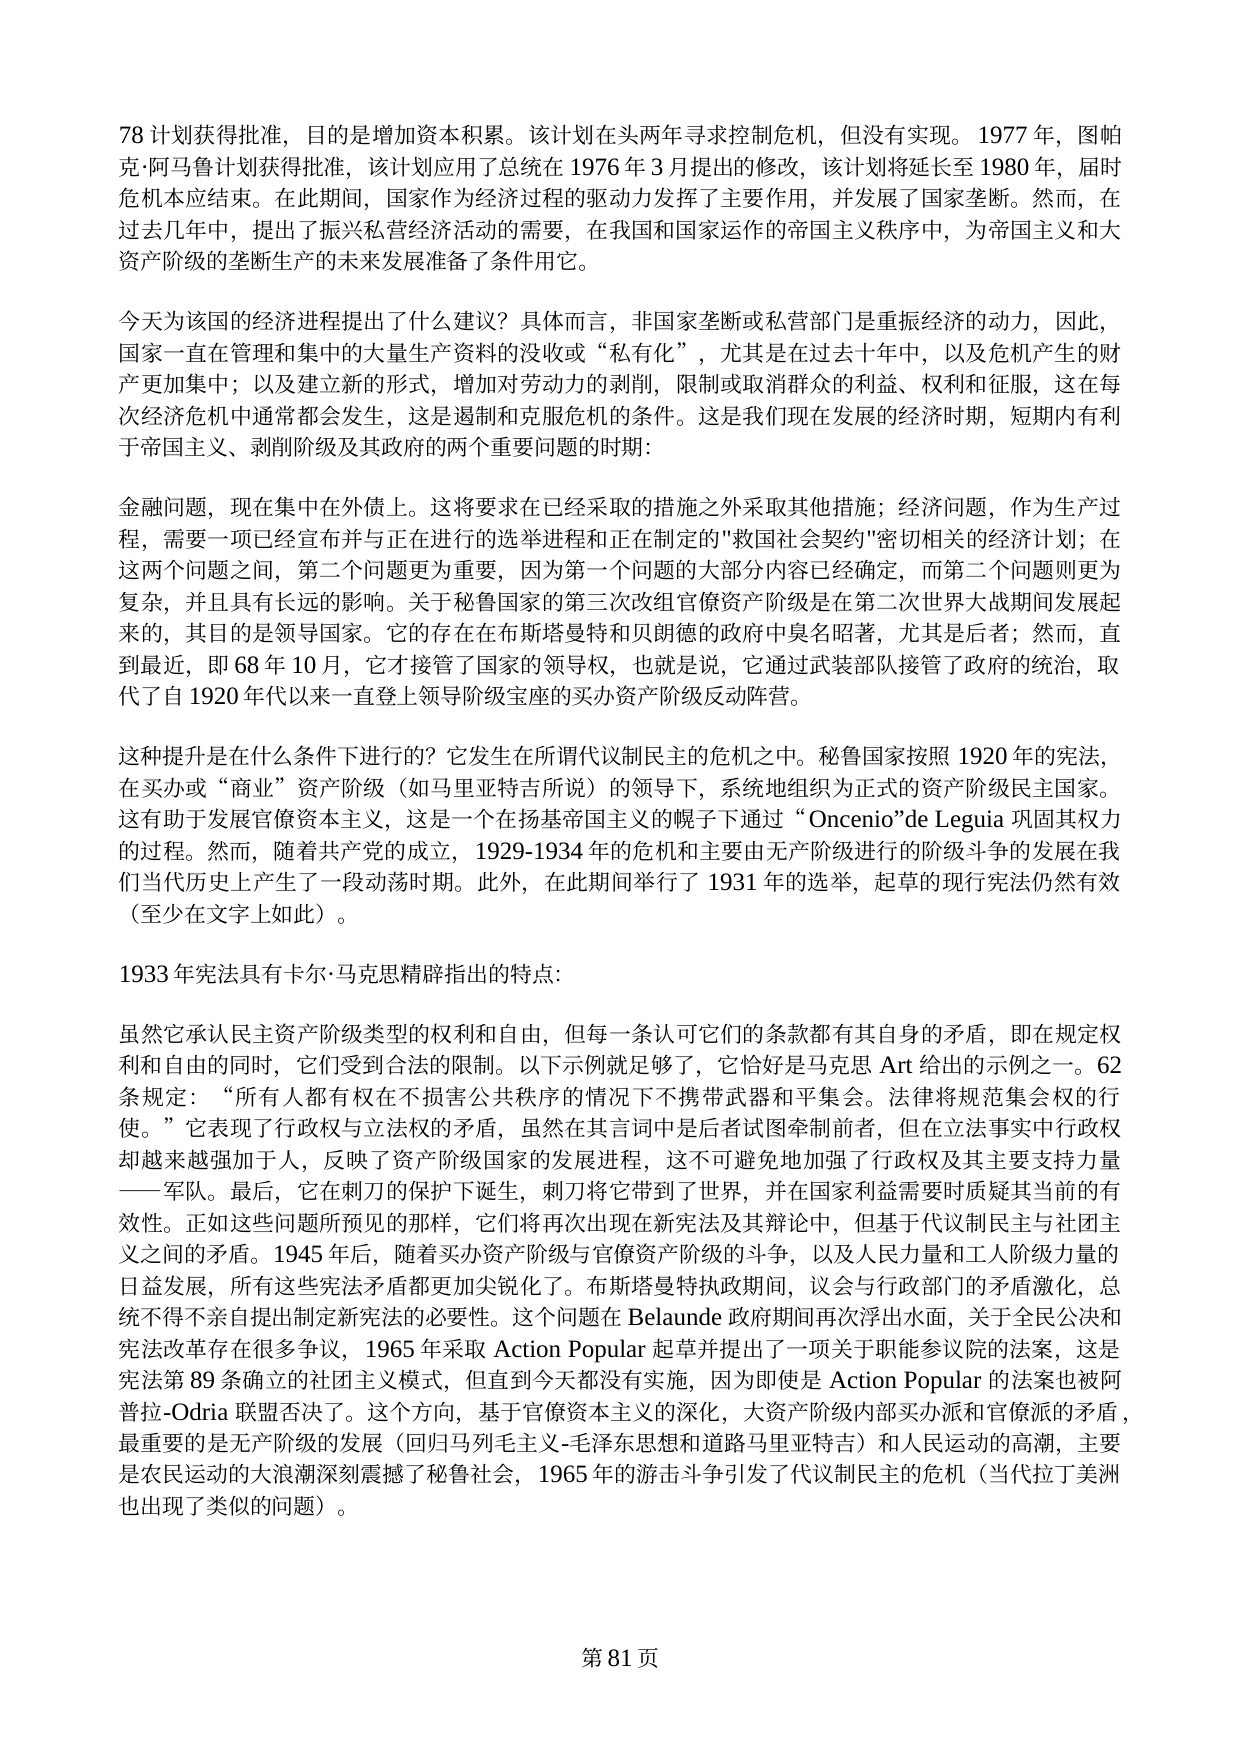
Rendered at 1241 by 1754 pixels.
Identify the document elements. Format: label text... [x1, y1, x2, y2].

text 今天为该国的经济进程提出了什么建议？具体而言，非国家垄断或私营部门是重振经济的动力，因此，国家一直在管理和集中的大量生产资料的没收或“私有化”，尤其是在过去十年中，以及危机产生的财产更加集中；以及建立新的形式，增加对劳动力的剥削，限制或取消群众的利益、权利和征服，这在每次经济危机中通常都会发生，这是遏制和克服危机的条件。这是我们现在发展的经济时期，短期内有利于帝国主义、剥削阶级及其政府的两个重要问题的时期： [118, 304, 1122, 462]
text 1933年宪法具有卡尔·马克思精辟指出的特点： [118, 957, 1122, 988]
text 这种提升是在什么条件下进行的？它发生在所谓代议制民主的危机之中。秘鲁国家按照1920年的宪法，在买办或“商业”资产阶级（如马里亚特吉所说）的领导下，系统地组织为正式的资产阶级民主国家。这有助于发展官僚资本主义，这是一个在扬基帝国主义的幌子下通过“Oncenio”de Leguia 巩固其权力的过程。然而，随着共产党的成立，1929-1934年的危机和主要由无产阶级进行的阶级斗争的发展在我们当代历史上产生了一段动荡时期。此外，在此期间举行了1931年的选举，起草的现行宪法仍然有效（至少在文字上如此）。 [118, 739, 1122, 928]
text 78计划获得批准，目的是增加资本积累。该计划在头两年寻求控制危机，但没有实现。1977年，图帕克·阿马鲁计划获得批准，该计划应用了总统在1976年3月提出的修改，该计划将延长至1980年，届时危机本应结束。在此期间，国家作为经济过程的驱动力发挥了主要作用，并发展了国家垄断。然而，在过去几年中，提出了振兴私营经济活动的需要，在我国和国家运作的帝国主义秩序中，为帝国主义和大资产阶级的垄断生产的未来发展准备了条件用它。 [118, 118, 1122, 276]
text 虽然它承认民主资产阶级类型的权利和自由，但每一条认可它们的条款都有其自身的矛盾，即在规定权利和自由的同时，它们受到合法的限制。以下示例就足够了，它恰好是马克思 Art 给出的示例之一。62条规定：“所有人都有权在不损害公共秩序的情况下不携带武器和平集会。法律将规范集会权的行使。”它表现了行政权与立法权的矛盾，虽然在其言词中是后者试图牵制前者，但在立法事实中行政权却越来越强加于人，反映了资产阶级国家的发展进程，这不可避免地加强了行政权及其主要支持力量——军队。最后，它在刺刀的保护下诞生，刺刀将它带到了世界，并在国家利益需要时质疑其当前的有效性。正如这些问题所预见的那样，它们将再次出现在新宪法及其辩论中，但基于代议制民主与社团主义之间的矛盾。1945年后，随着买办资产阶级与官僚资产阶级的斗争，以及人民力量和工人阶级力量的日益发展，所有这些宪法矛盾都更加尖锐化了。布斯塔曼特执政期间，议会与行政部门的矛盾激化，总统不得不亲自提出制定新宪法的必要性。这个问题在 Belaunde 政府期间再次浮出水面，关于全民公决和宪法改革存在很多争议，1965年采取 Action Popular 起草并提出了一项关于职能参议院的法案，这是宪法第89条确立的社团主义模式，但直到今天都没有实施，因为即使是 Action Popular 的法案也被阿普拉-Odria 联盟否决了。这个方向，基于官僚资本主义的深化，大资产阶级内部买办派和官僚派的矛盾，最重要的是无产阶级的发展（回归马列毛主义-毛泽东思想和道路马里亚特吉）和人民运动的高潮，主要是农民运动的大浪潮深刻震撼了秘鲁社会，1965年的游击斗争引发了代议制民主的危机（当代拉丁美洲也出现了类似的问题）。 [118, 1017, 1122, 1521]
text 金融问题，现在集中在外债上。这将要求在已经采取的措施之外采取其他措施；经济问题，作为生产过程，需要一项已经宣布并与正在进行的选举进程和正在制定的"救国社会契约"密切相关的经济计划；在这两个问题之间，第二个问题更为重要，因为第一个问题的大部分内容已经确定，而第二个问题则更为复杂，并且具有长远的影响。关于秘鲁国家的第三次改组官僚资产阶级是在第二次世界大战期间发展起来的，其目的是领导国家。它的存在在布斯塔曼特和贝朗德的政府中臭名昭著，尤其是后者；然而，直到最近，即68年10月，它才接管了国家的领导权，也就是说，它通过武装部队接管了政府的统治，取代了自1920年代以来一直登上领导阶级宝座的买办资产阶级反动阵营。 [118, 491, 1122, 711]
